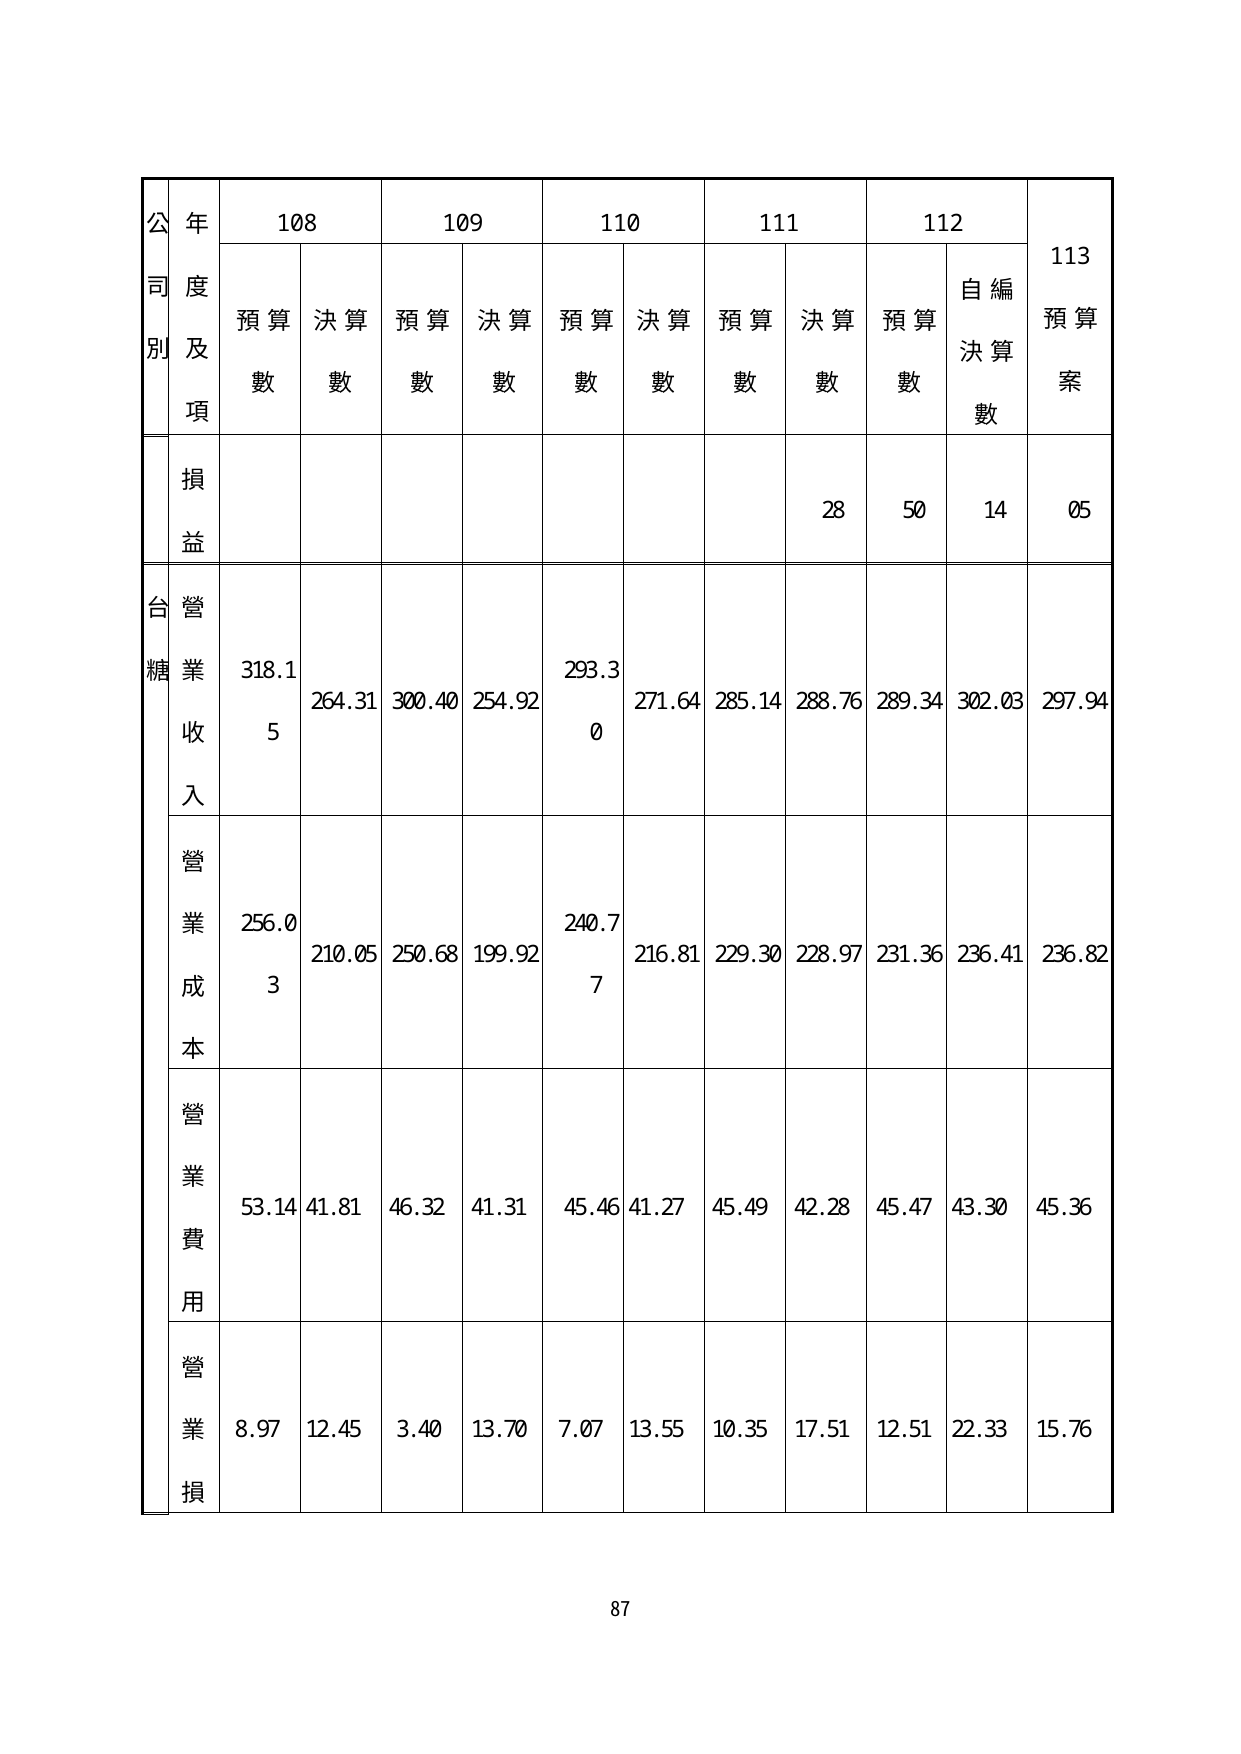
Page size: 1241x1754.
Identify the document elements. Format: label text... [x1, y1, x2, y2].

table_cell 43.30 [947, 1069, 1027, 1321]
table_cell [301, 435, 381, 562]
table_cell 3.40 [382, 1322, 462, 1512]
table_header 113 預算案 [1028, 180, 1111, 433]
table_cell 228.97 [786, 816, 866, 1068]
table_cell 41.31 [463, 1069, 542, 1321]
table_cell 229.30 [705, 816, 785, 1068]
table_cell 256.03 [220, 816, 300, 1068]
table_cell 264.31 [301, 565, 381, 815]
table_cell 288.76 [786, 565, 866, 815]
table_cell 決算數 [786, 244, 866, 433]
table_cell 營業費用 [169, 1069, 219, 1321]
table_cell 28 [786, 435, 866, 562]
table_cell 預算數 [543, 244, 623, 433]
table_cell 12.51 [867, 1322, 946, 1512]
table_cell [220, 435, 300, 562]
table_cell 營業收入 [169, 565, 219, 815]
table_cell 本期損益 [169, 435, 219, 562]
table_cell 10.35 [705, 1322, 785, 1512]
table_header 112 [867, 180, 1027, 243]
table_cell 42.28 [786, 1069, 866, 1321]
table_cell 216.81 [624, 816, 704, 1068]
table_cell 231.36 [867, 816, 946, 1068]
table_cell 297.94 [1028, 565, 1111, 815]
table_cell 預算數 [382, 244, 462, 433]
table_cell [382, 435, 462, 562]
table_cell [624, 435, 704, 562]
table_cell 預算數 [220, 244, 300, 433]
table_header 公司別 [144, 180, 168, 433]
table_cell 17.51 [786, 1322, 866, 1512]
table_cell 53.14 [220, 1069, 300, 1321]
table_cell 300.40 [382, 565, 462, 815]
table_cell 營業損益 [169, 1322, 219, 1512]
table_cell 決算數 [301, 244, 381, 433]
table_header 110 [543, 180, 704, 243]
table_cell 15.76 [1028, 1322, 1111, 1512]
table_cell 7.07 [543, 1322, 623, 1512]
table_cell 自編決算數 [947, 244, 1027, 433]
table_cell [463, 435, 542, 562]
table_cell 293.30 [543, 565, 623, 815]
table_cell 45.47 [867, 1069, 946, 1321]
table_cell 199.92 [463, 816, 542, 1068]
table_cell 285.14 [705, 565, 785, 815]
table_cell 22.33 [947, 1322, 1027, 1512]
table_cell 236.41 [947, 816, 1027, 1068]
table_cell 271.64 [624, 565, 704, 815]
table_cell 45.49 [705, 1069, 785, 1321]
table_cell 45.46 [543, 1069, 623, 1321]
table_cell 決算數 [463, 244, 542, 433]
table_cell 210.05 [301, 816, 381, 1068]
table_cell 13.70 [463, 1322, 542, 1512]
table_cell 236.82 [1028, 816, 1111, 1068]
table_cell 預算數 [867, 244, 946, 433]
table_cell 預算數 [705, 244, 785, 433]
table_cell 45.36 [1028, 1069, 1111, 1321]
table_cell 254.92 [463, 565, 542, 815]
table_header 年度及項目 [169, 180, 219, 433]
table_cell 台糖 [144, 565, 168, 1512]
table_cell 289.34 [867, 565, 946, 815]
table_header 111 [705, 180, 866, 243]
table_cell [144, 437, 168, 562]
table_cell 12.45 [301, 1322, 381, 1512]
table_cell [543, 435, 623, 562]
table_header 108 [220, 180, 381, 243]
table_cell 41.27 [624, 1069, 704, 1321]
table_cell 318.15 [220, 565, 300, 815]
table_cell 營業成本 [169, 816, 219, 1068]
table_cell 14 [947, 435, 1027, 562]
table_cell 8.97 [220, 1322, 300, 1512]
table_cell 41.81 [301, 1069, 381, 1321]
table_cell 決算數 [624, 244, 704, 433]
table_cell 240.77 [543, 816, 623, 1068]
table_cell 46.32 [382, 1069, 462, 1321]
table_cell 250.68 [382, 816, 462, 1068]
table_header 109 [382, 180, 542, 243]
table_cell 50 [867, 435, 946, 562]
table_cell 05 [1028, 435, 1111, 562]
table_cell [705, 435, 785, 562]
table_cell 302.03 [947, 565, 1027, 815]
table_cell 13.55 [624, 1322, 704, 1512]
